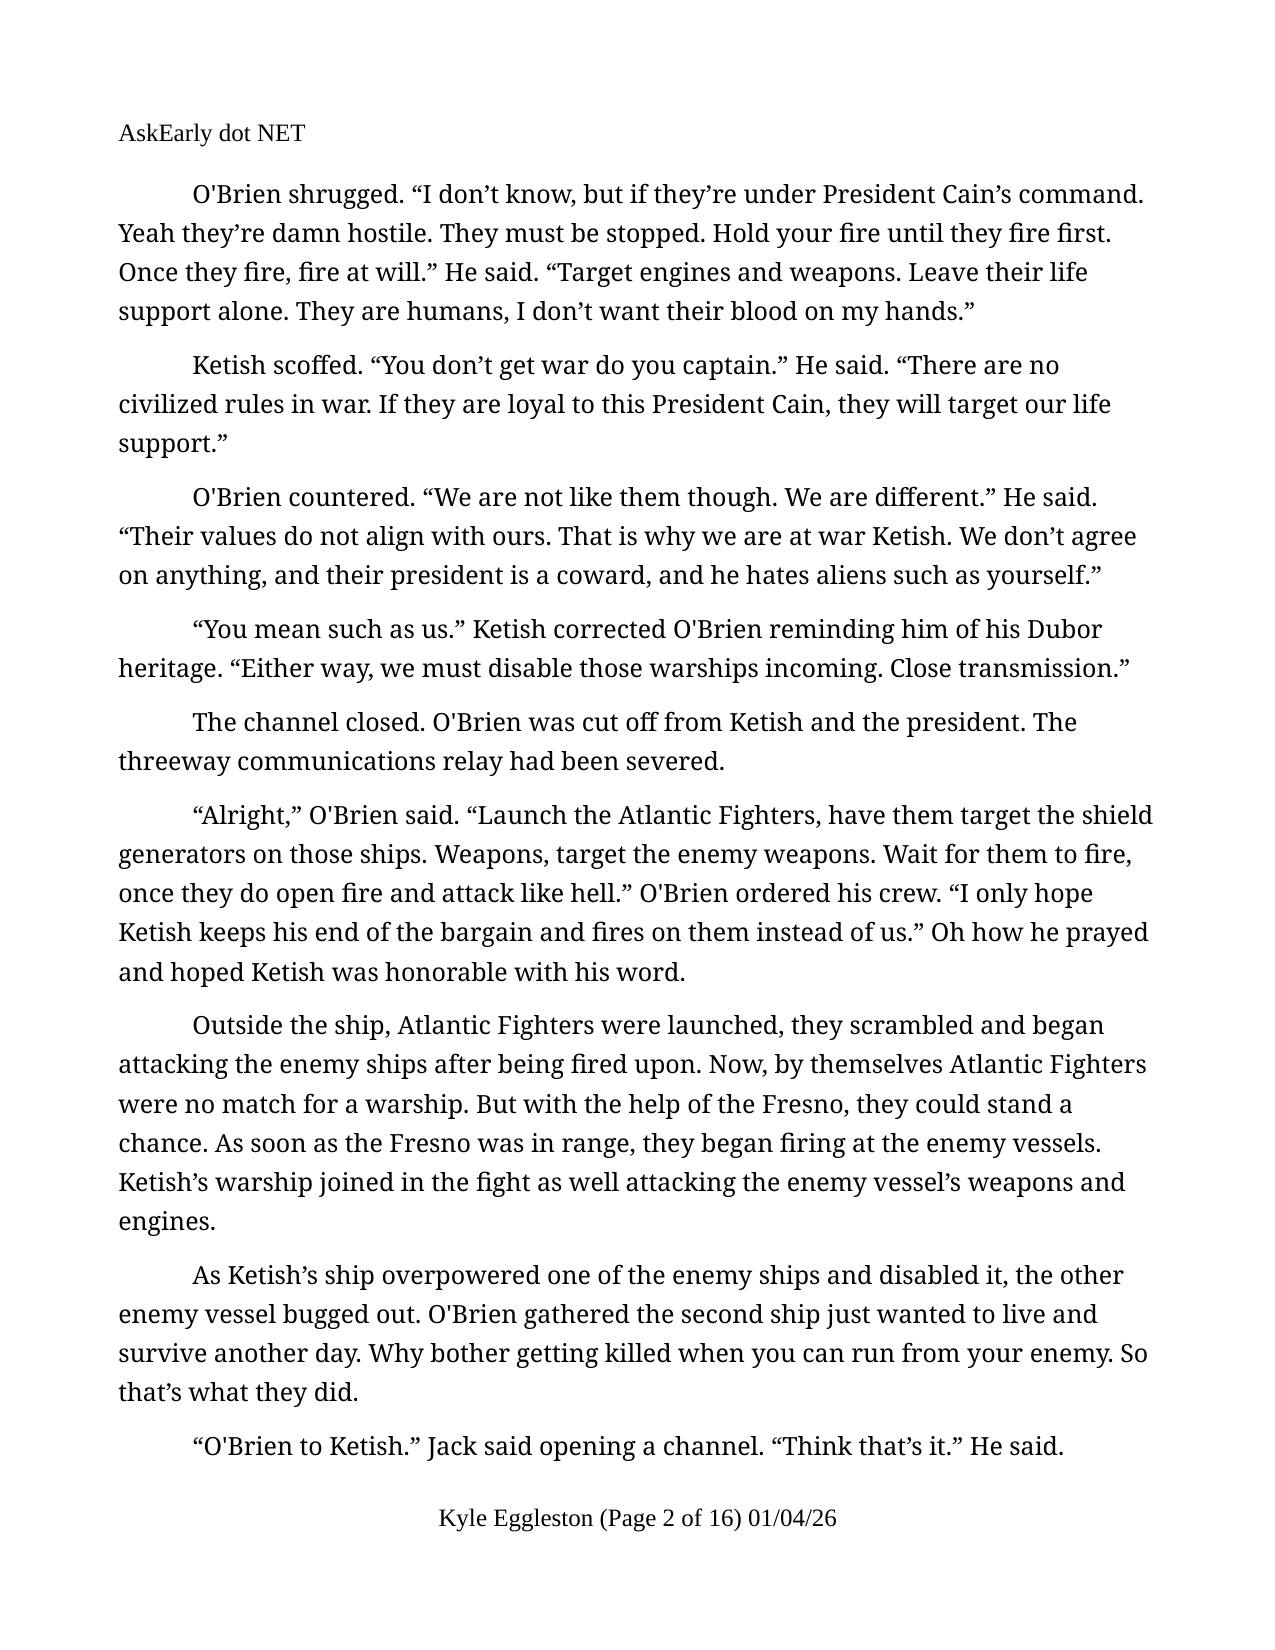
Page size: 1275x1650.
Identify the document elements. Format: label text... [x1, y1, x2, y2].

text O'Brien shrugged. “I don’t know, but if they’re under President Cain’s command. Yeah they’re damn hostile. They must be stopped. Hold your fire until they fire first. Once they fire, fire at will.” He said. “Target engines and weapons. Leave their life support alone. They are humans, I don’t want their blood on my hands.” [118, 176, 1157, 328]
text As Ketish’s ship overpowered one of the enemy ships and disabled it, the other enemy vessel bugged out. O'Brien gathered the second ship just wanted to live and survive another day. Why bother getting killed when you can run from your enemy. So that’s what they did. [118, 1258, 1157, 1409]
text “You mean such as us.” Ketish corrected O'Brien reminding him of his Dubor heritage. “Either way, we must disable those warships incoming. Close transmission.” [118, 612, 1157, 685]
text Ketish scoffed. “You don’t get war do you captain.” He said. “There are no civilized rules in war. If they are loyal to this President Cain, they will target our life support.” [118, 348, 1157, 460]
text Outside the ship, Atlantic Fighters were launched, they scrambled and began attacking the enemy ships after being fired upon. Now, by themselves Atlantic Fighters were no match for a warship. But with the help of the Fresno, they could stand a chance. As soon as the Fresno was in range, they began firing at the enemy vessels. Ketish’s warship joined in the fight as well attacking the enemy vessel’s weapons and engines. [118, 1008, 1157, 1238]
text “Alright,” O'Brien said. “Launch the Atlantic Fighters, have them target the shield generators on those ships. Weapons, target the enemy weapons. Wait for them to fire, once they do open fire and attack like hell.” O'Brien ordered his crew. “I only hope Ketish keeps his end of the bargain and fires on them instead of us.” Oh how he prayed and hoped Ketish was honorable with his word. [118, 798, 1157, 988]
text “O'Brien to Ketish.” Jack said opening a channel. “Think that’s it.” He said. [118, 1429, 1157, 1463]
text The channel closed. O'Brien was cut off from Ketish and the president. The threeway communications relay had been severed. [118, 705, 1157, 778]
text O'Brien countered. “We are not like them though. We are different.” He said. “Their values do not align with ours. That is why we are at war Ketish. We don’t agree on anything, and their president is a coward, and he hates aliens such as yourself.” [118, 480, 1157, 592]
